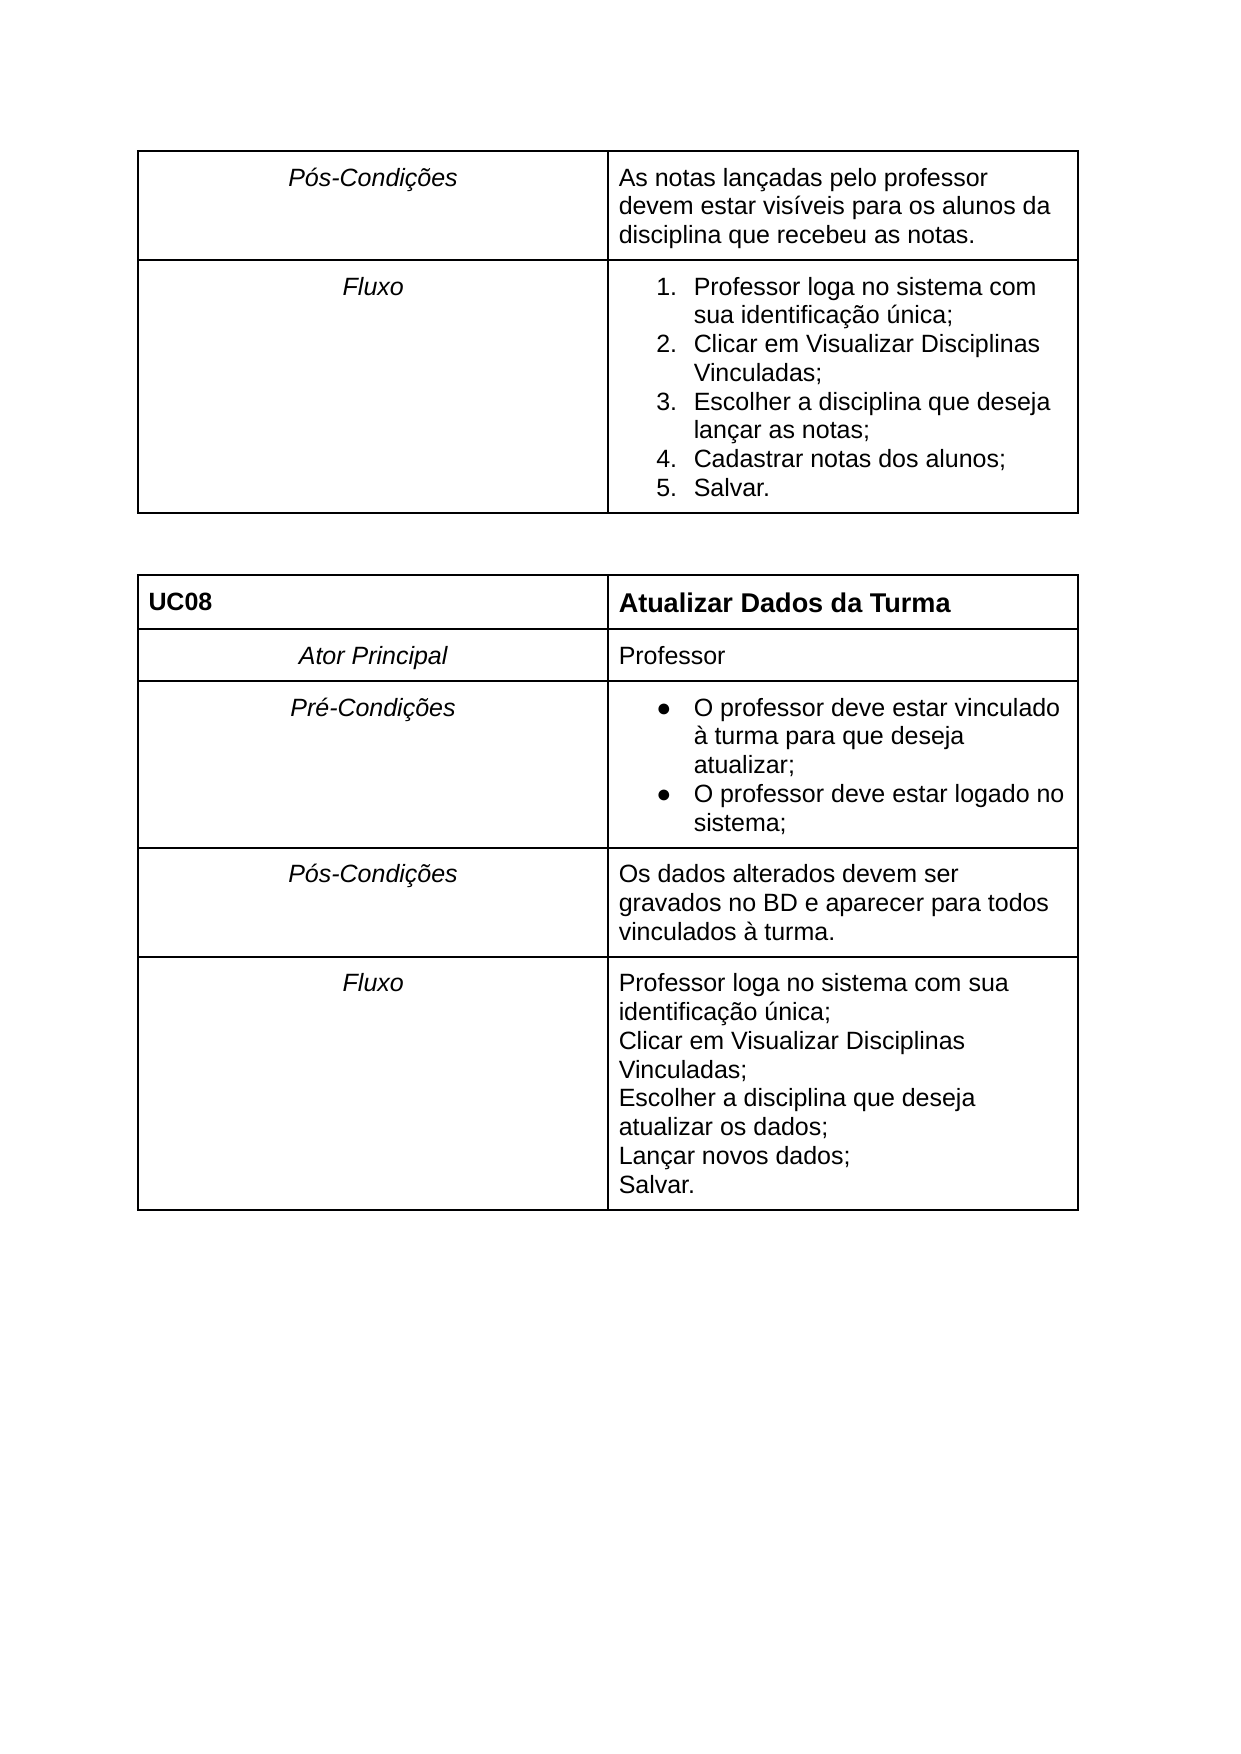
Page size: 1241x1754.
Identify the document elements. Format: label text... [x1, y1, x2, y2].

table_cell O professor deve estar vinculado à turma para que deseja atualizar; O professor deve estar logado no sistema; [609, 682, 1077, 847]
table_cell Os dados alterados devem ser gravados no BD e aparecer para todos vinculados à turma. [609, 849, 1077, 956]
table_cell Pós-Condições [139, 849, 607, 956]
table_header UC08 [139, 576, 607, 628]
table_cell Fluxo [139, 958, 607, 1209]
table_cell Ator Principal [139, 630, 607, 680]
table_cell Fluxo [139, 261, 607, 512]
table_cell Professor loga no sistema com sua identificação única; Clicar em Visualizar Disciplinas Vinculadas; Escolher a disciplina que deseja atualizar os dados; Lançar novos dados; Salvar. [609, 958, 1077, 1209]
table_header Atualizar Dados da Turma [609, 576, 1077, 628]
table_cell Pré-Condições [139, 682, 607, 847]
table_cell Pós-Condições [139, 152, 607, 259]
table_cell Professor [609, 630, 1077, 680]
table_cell As notas lançadas pelo professor devem estar visíveis para os alunos da disciplina que recebeu as notas. [609, 152, 1077, 259]
table_cell Professor loga no sistema com sua identificação única; Clicar em Visualizar Disciplinas Vinculadas; Escolher a disciplina que deseja lançar as notas; Cadastrar notas dos alunos; Salvar. [609, 261, 1077, 512]
